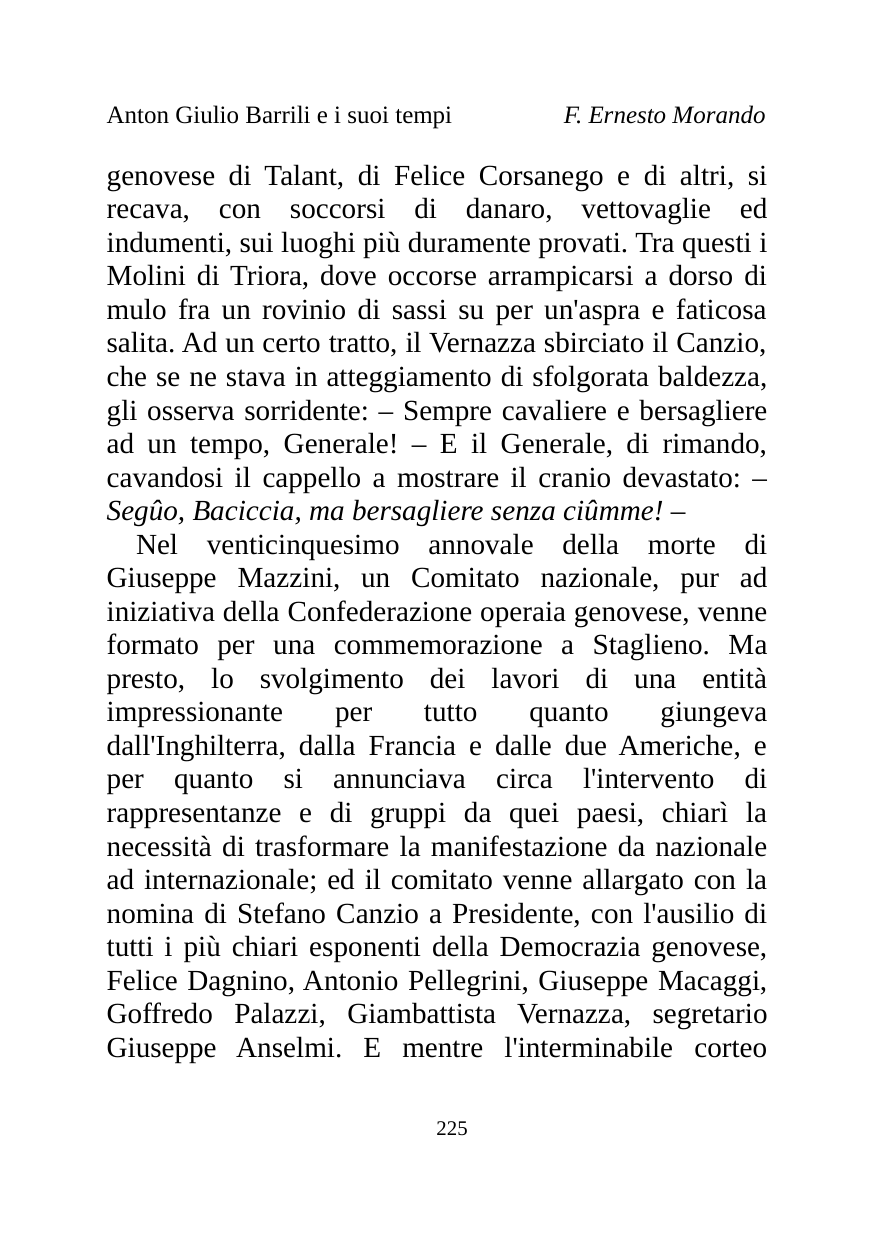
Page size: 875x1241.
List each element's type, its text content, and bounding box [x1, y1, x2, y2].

text genovese di Talant, di Felice Corsanego e di altri, si recava, con soccorsi di danaro, vettovaglie ed indumenti, sui luoghi più duramente provati. Tra questi i Molini di Triora, dove occorse arrampicarsi a dorso di mulo fra un rovinio di sassi su per un'aspra e faticosa salita. Ad un certo tratto, il Vernazza sbirciato il Canzio, che se ne stava in atteggiamento di sfolgorata baldezza, gli osserva sorridente: – Sempre cavaliere e bersagliere ad un tempo, Generale! – E il Generale, di rimando, cavandosi il cappello a mostrare il cranio devastato: – Segûo, Baciccia, ma bersagliere senza ciûmme! – [106, 158, 768, 527]
text Nel venticinquesimo annovale della morte di Giuseppe Mazzini, un Comitato nazionale, pur ad iniziativa della Confederazione operaia genovese, venne formato per una commemorazione a Staglieno. Ma presto, lo svolgimento dei lavori di una entità impressionante per tutto quanto giungeva dall'Inghilterra, dalla Francia e dalle due Americhe, e per quanto si annunciava circa l'intervento di rappresentanze e di gruppi da quei paesi, chiarì la necessità di trasformare la manifestazione da nazionale ad internazionale; ed il comitato venne allargato con la nomina di Stefano Canzio a Presidente, con l'ausilio di tutti i più chiari esponenti della Democrazia genovese, Felice Dagnino, Antonio Pellegrini, Giuseppe Macaggi, Goffredo Palazzi, Giambattista Vernazza, segretario Giuseppe Anselmi. E mentre l'interminabile corteo [106, 527, 768, 1063]
